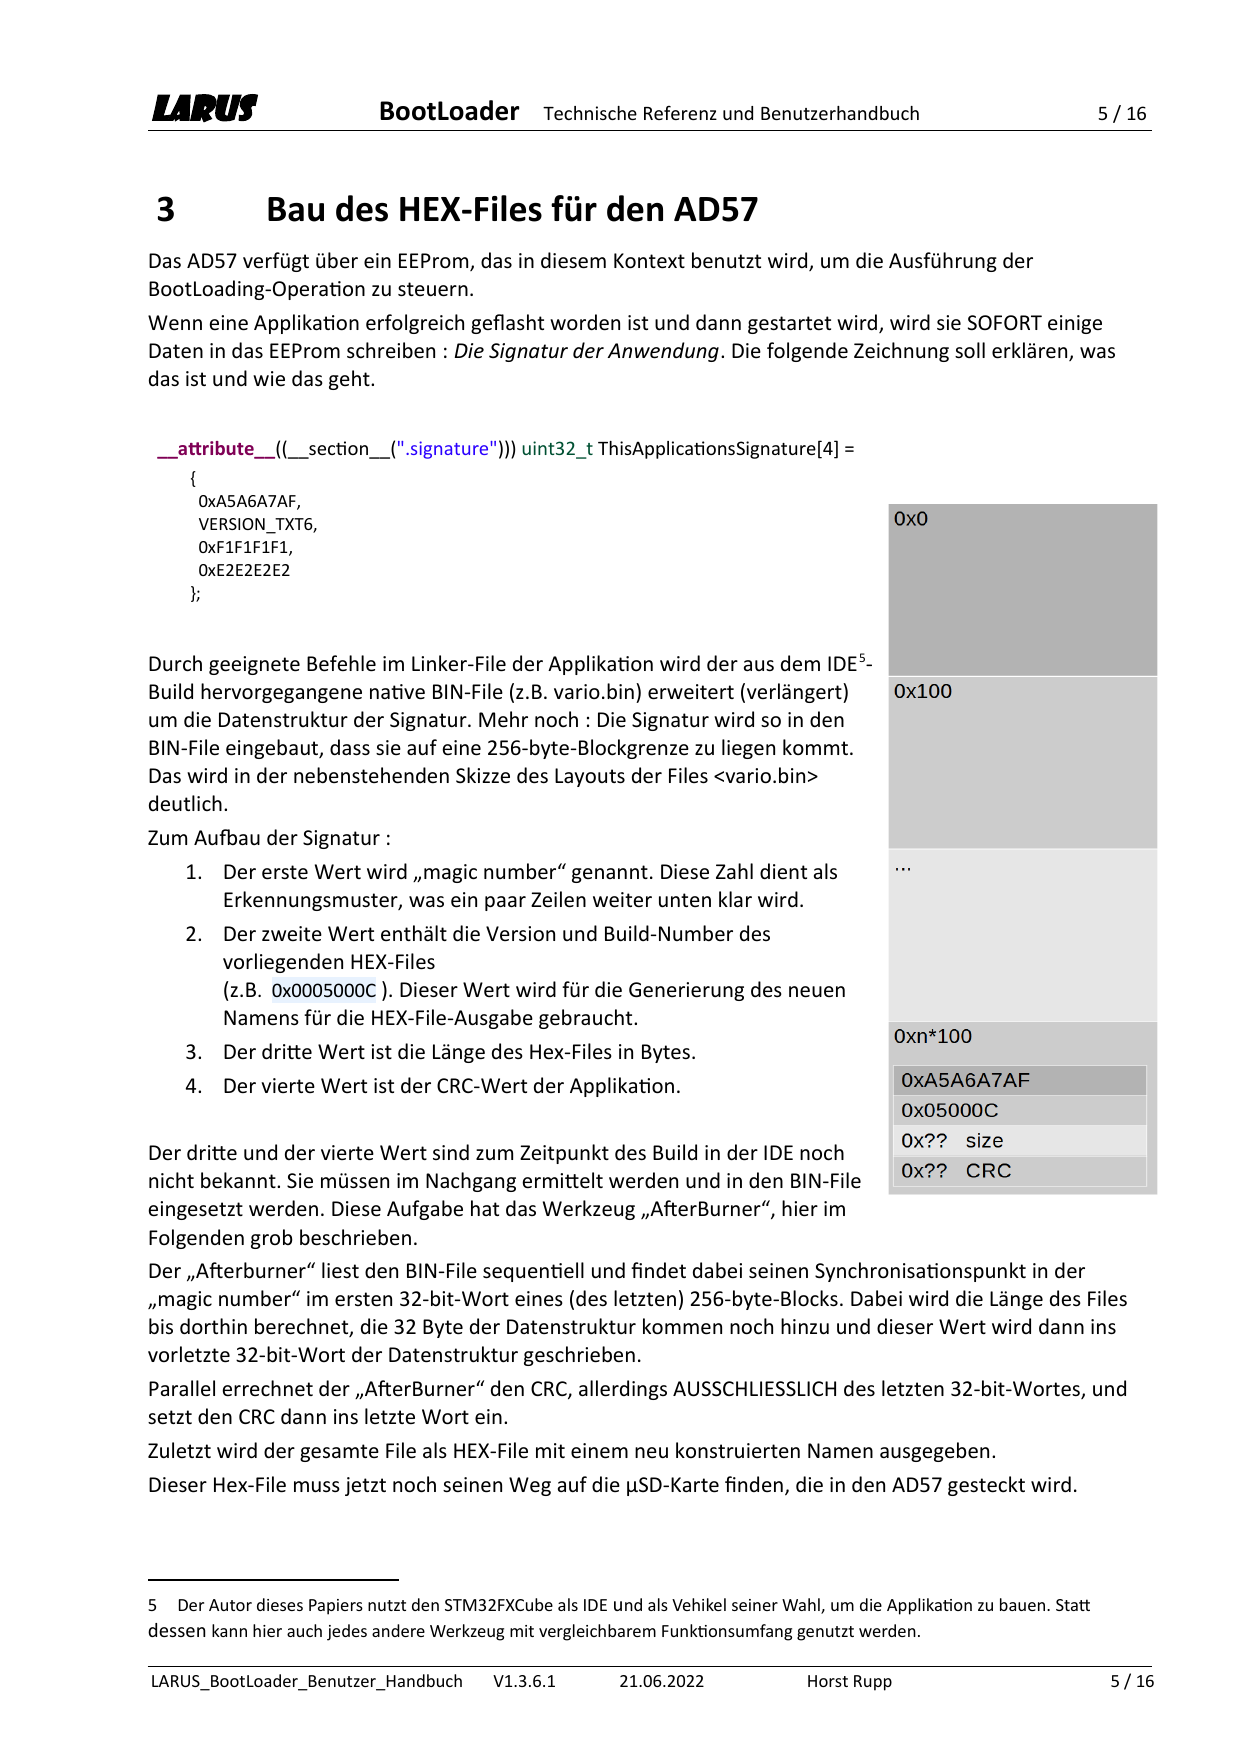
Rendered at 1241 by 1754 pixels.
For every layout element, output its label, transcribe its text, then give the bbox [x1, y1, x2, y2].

text Der dritte und der vierte Wert sind zum Zeitpunkt des Build in der IDE noch nicht bekannt. Sie müssen im Nachgang ermittelt werden und in den BIN-File eingesetzt werden. Diese Aufgabe hat das Werkzeug „AfterBurner“, hier im Folgenden grob beschrieben. [148, 1138, 1152, 1251]
text 0xA5A6A7AF, [148, 489, 1171, 1213]
list Der vierte Wert ist der CRC-Wert der Applikation. [185, 1071, 877, 1099]
text Zum Aufbau der Signatur : [148, 823, 877, 851]
text }; [148, 581, 877, 604]
list Der dritte Wert ist die Länge des Hex-Files in Bytes. [185, 1037, 877, 1065]
text 0xE2E2E2E2 [148, 558, 877, 581]
text __attribute__((__section__(".signature"))) uint32_t ThisApplicationsSignature[4] = [148, 435, 1152, 461]
text VERSION_TXT6, [148, 512, 877, 535]
text Der Autor dieses Papiers nutzt den STM32FXCube als IDE und als Vehikel seiner Wahl, um die Applikation zu bauen. Statt dessen kann hier auch jedes andere Werkzeug mit vergleichbarem Funktionsumfang genutzt werden. [148, 1592, 1152, 1660]
text Wenn eine Applikation erfolgreich geflasht worden ist und dann gestartet wird, wird sie SOFORT einige Daten in das EEProm schreiben : Die Signatur der Anwendung. Die folgende Zeichnung soll erklären, was das ist und wie das geht. [148, 308, 1152, 392]
subtitle Bau des HEX-Files für den AD57 [148, 185, 1128, 231]
list Der erste Wert wird „magic number“ genannt. Diese Zahl dient als Erkennungsmuster, was ein paar Zeilen weiter unten klar wird. [185, 857, 877, 913]
text { [148, 467, 1152, 489]
text 0xF1F1F1F1, [148, 535, 877, 558]
picture [888, 504, 1159, 1202]
text Durch geeignete Befehle im Linker-File der Applikation wird der aus dem IDE-Build hervorgegangene native BIN-File (z.B. vario.bin) erweitert (verlängert) um die Datenstruktur der Signatur. Mehr noch : Die Signatur wird so in den BIN-File eingebaut, dass sie auf eine 256-byte-Blockgrenze zu liegen kommt. Das wird in der nebenstehenden Skizze des Layouts der Files <vario.bin> deutlich. [148, 649, 877, 817]
text Zuletzt wird der gesamte File als HEX-File mit einem neu konstruierten Namen ausgegeben. [148, 1436, 1152, 1464]
text Der „Afterburner“ liest den BIN-File sequentiell und findet dabei seinen Synchronisationspunkt in der „magic number“ im ersten 32-bit-Wort eines (des letzten) 256-byte-Blocks. Dabei wird die Länge des Files bis dorthin berechnet, die 32 Byte der Datenstruktur kommen noch hinzu und dieser Wert wird dann ins vorletzte 32-bit-Wort der Datenstruktur geschrieben. [148, 1256, 1152, 1368]
text Parallel errechnet der „AfterBurner“ den CRC, allerdings AUSSCHLIESSLICH des letzten 32-bit-Wortes, und setzt den CRC dann ins letzte Wort ein. [148, 1374, 1152, 1430]
text Das AD57 verfügt über ein EEProm, das in diesem Kontext benutzt wird, um die Ausführung der BootLoading-Operation zu steuern. [148, 247, 1152, 303]
text Dieser Hex-File muss jetzt noch seinen Weg auf die µSD-Karte finden, die in den AD57 gesteckt wird. [148, 1470, 1152, 1526]
list Der zweite Wert enthält die Version und Build-Number des vorliegenden HEX-Files (z.B. 0x0005000C ). Dieser Wert wird für die Generierung des neuen Namens für die HEX-File-Ausgabe gebraucht. [185, 919, 877, 1031]
